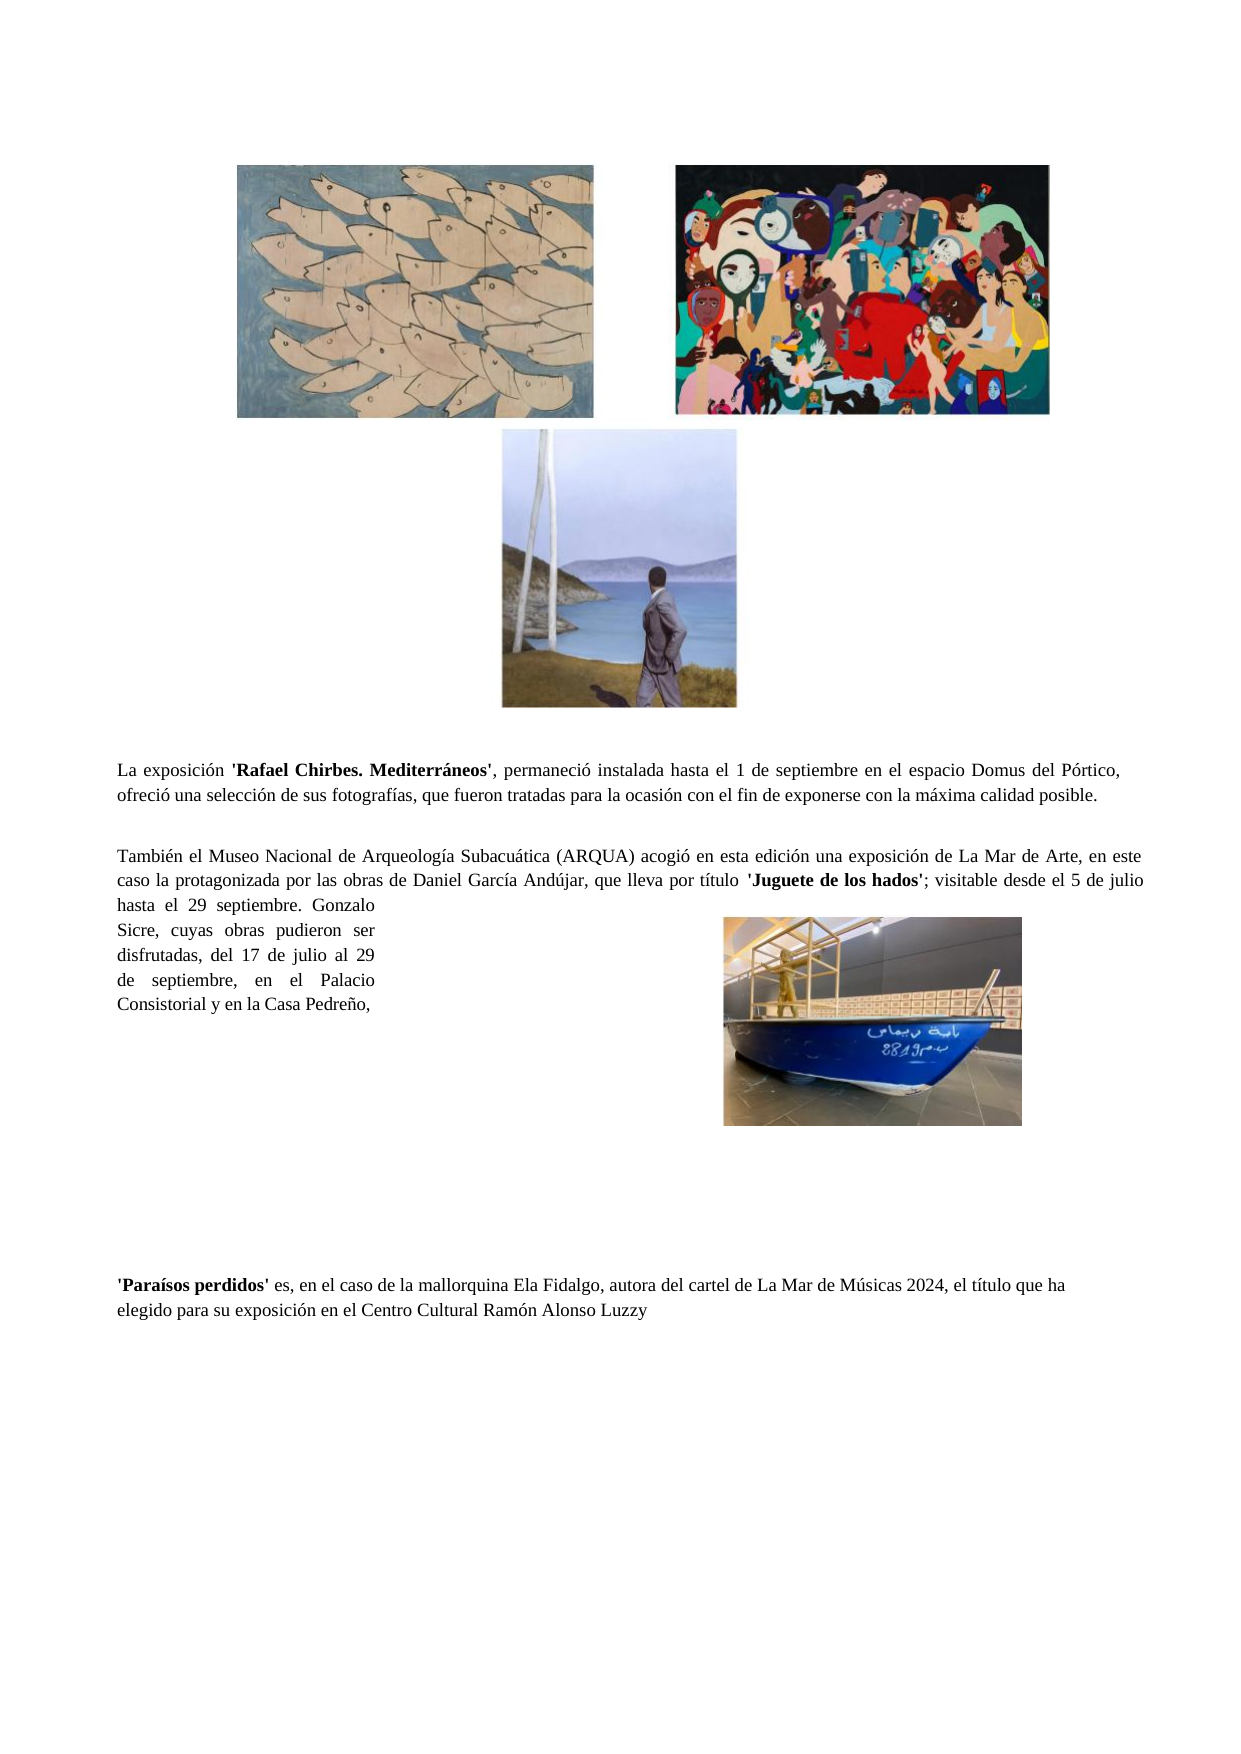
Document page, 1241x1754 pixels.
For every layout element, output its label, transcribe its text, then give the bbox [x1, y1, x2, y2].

text 'Paraísos perdidos' es, en el caso de la mallorquina Ela Fidalgo, autora del cartel de La Mar de Músicas 2024, el título que ha elegido para su exposición en el Centro Cultural Ramón Alonso Luzzy [117, 1272, 1122, 1321]
text También el Museo Nacional de Arqueología Subacuática (ARQUA) acogió en esta edición una exposición de La Mar de Arte, en este caso la protagonizada por las obras de Daniel García Andújar, que lleva por título 'Juguete de los hados'; visitable desde el 5 de julio hasta el 29 septiembre. Gonzalo Sicre, cuyas obras pudieron ser disfrutadas, del 17 de julio al 29 de septiembre, en el Palacio Consistorial y en la Casa Pedreño, [117, 842, 1144, 1016]
text La exposición 'Rafael Chirbes. Mediterráneos', permaneció instalada hasta el 1 de septiembre en el espacio Domus del Pórtico, ofreció una selección de sus fotografías, que fueron tratadas para la ocasión con el fin de exponerse con la máxima calidad posible. [117, 757, 1122, 807]
